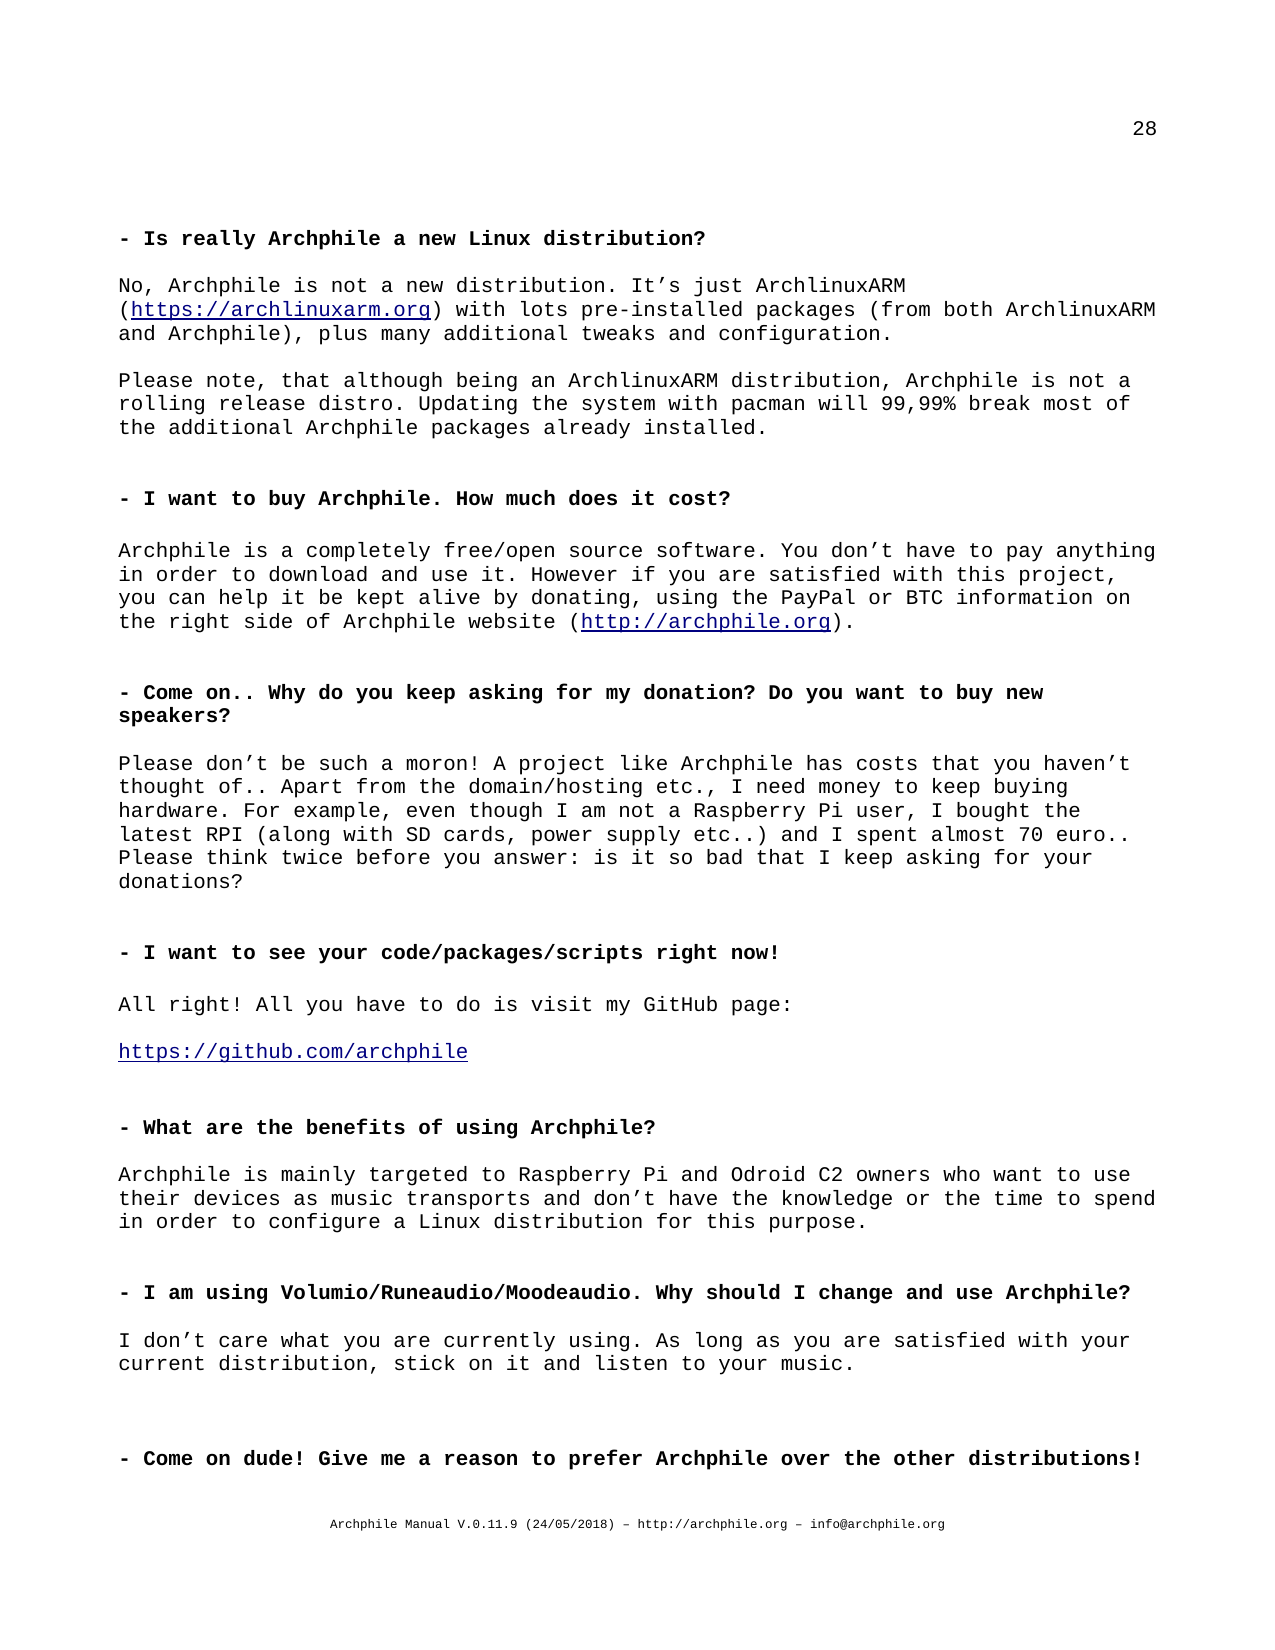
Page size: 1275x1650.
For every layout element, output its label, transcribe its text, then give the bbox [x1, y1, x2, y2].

text - Come on dude! Give me a reason to prefer Archphile over the other distributions! [118, 1448, 1157, 1472]
text Please note, that although being an ArchlinuxARM distribution, Archphile is not a rolling release distro. Updating the system with pacman will 99,99% break most of the additional Archphile packages already installed. [118, 370, 1157, 441]
text No, Archphile is not a new distribution. It’s just ArchlinuxARM (https://archlinuxarm.org) with lots pre-installed packages (from both ArchlinuxARM and Archphile), plus many additional tweaks and configuration. [118, 275, 1157, 346]
text - Come on.. Why do you keep asking for my donation? Do you want to buy new speakers? [118, 682, 1157, 729]
text Archphile is mainly targeted to Raspberry Pi and Odroid C2 owners who want to use their devices as music transports and don’t have the knowledge or the time to spend in order to configure a Linux distribution for this purpose. [118, 1164, 1157, 1235]
text - Is really Archphile a new Linux distribution? [118, 228, 1157, 252]
text - I am using Volumio/Runeaudio/Moodeaudio. Why should I change and use Archphile? [118, 1282, 1157, 1306]
text Archphile is a completely free/open source software. You don’t have to pay anything in order to download and use it. However if you are satisfied with this project, you can help it be kept alive by donating, using the PayPal or BTC information on the right side of Archphile website (http://archphile.org). [118, 540, 1157, 634]
text All right! All you have to do is visit my GitHub page: [118, 994, 1157, 1018]
text - I want to buy Archphile. How much does it cost? [118, 488, 1157, 512]
text - I want to see your code/packages/scripts right now! [118, 942, 1157, 966]
text - What are the benefits of using Archphile? [118, 1117, 1157, 1141]
text Please don’t be such a moron! A project like Archphile has costs that you haven’t thought of.. Apart from the domain/hosting etc., I need money to keep buying hardware. For example, even though I am not a Raspberry Pi user, I bought the latest RPI (along with SD cards, power supply etc..) and I spent almost 70 euro.. Please think twice before you answer: is it so bad that I keep asking for your donations? [118, 753, 1157, 895]
text https://github.com/archphile [118, 1041, 1157, 1065]
text I don’t care what you are currently using. As long as you are satisfied with your current distribution, stick on it and listen to your music. [118, 1330, 1157, 1377]
